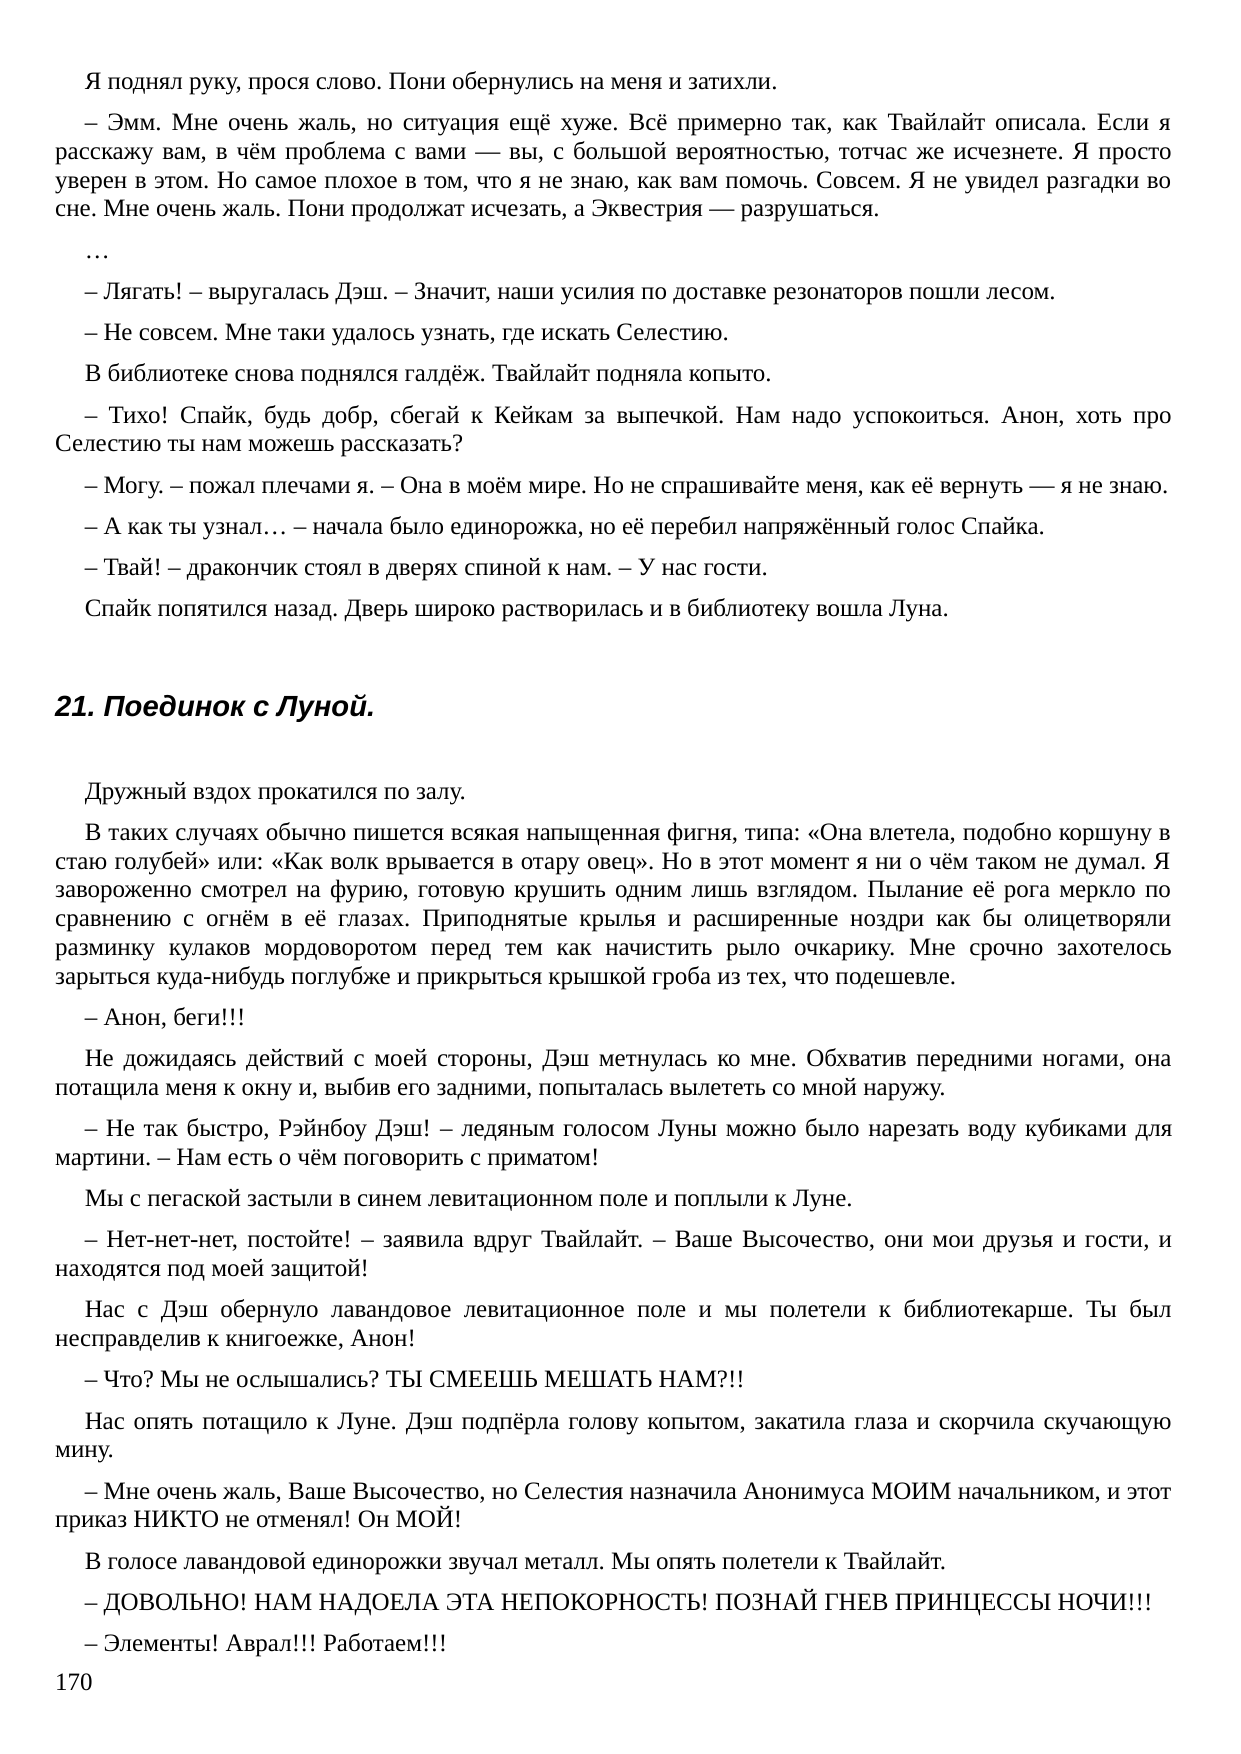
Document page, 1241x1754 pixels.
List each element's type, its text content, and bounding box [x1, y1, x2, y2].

text – Мне очень жаль, Ваше Высочество, но Селестия назначила Анонимуса МОИМ начальником, и этот приказ НИКТО не отменял! Он МОЙ! [55, 1476, 1173, 1533]
text Я поднял руку, прося слово. Пони обернулись на меня и затихли. [55, 66, 1173, 95]
text – ДОВОЛЬНО! НАМ НАДОЕЛА ЭТА НЕПОКОРНОСТЬ! ПОЗНАЙ ГНЕВ ПРИНЦЕССЫ НОЧИ!!! [55, 1587, 1173, 1616]
text Не дожидаясь действий с моей стороны, Дэш метнулась ко мне. Обхватив передними ногами, она потащила меня к окну и, выбив его задними, попыталась вылететь со мной наружу. [55, 1043, 1173, 1101]
text Нас опять потащило к Луне. Дэш подпёрла голову копытом, закатила глаза и скорчила скучающую мину. [55, 1406, 1173, 1463]
text Мы с пегаской застыли в синем левитационном поле и поплыли к Луне. [55, 1183, 1173, 1212]
text – Лягать! – выругалась Дэш. – Значит, наши усилия по доставке резонаторов пошли лесом. [55, 276, 1173, 305]
text Дружный вздох прокатился по залу. [55, 776, 1173, 804]
text – Твай! – дракончик стоял в дверях спиной к нам. – У нас гости. [55, 552, 1173, 581]
text Спайк попятился назад. Дверь широко растворилась и в библиотеку вошла Луна. [55, 593, 1173, 622]
text – Нет-нет-нет, постойте! – заявила вдруг Твайлайт. – Ваше Высочество, они мои друзья и гости, и находятся под моей защитой! [55, 1224, 1173, 1282]
text – Могу. – пожал плечами я. – Она в моём мире. Но не спрашивайте меня, как её вернуть — я не знаю. [55, 470, 1173, 498]
subtitle 21. Поединок с Луной. [55, 688, 1173, 722]
text – Эмм. Мне очень жаль, но ситуация ещё хуже. Всё примерно так, как Твайлайт описала. Если я расскажу вам, в чём проблема с вами — вы, с большой вероятностью, тотчас же исчезнете. Я просто уверен в этом. Но самое плохое в том, что я не знаю, как вам помочь. Совсем. Я не увидел разгадки во сне. Мне очень жаль. Пони продолжат исчезать, а Эквестрия — разрушаться. [55, 107, 1173, 222]
text – А как ты узнал… – начала было единорожка, но её перебил напряжённый голос Спайка. [55, 511, 1173, 540]
text … [55, 235, 1173, 263]
text В библиотеке снова поднялся галдёж. Твайлайт подняла копыто. [55, 358, 1173, 387]
text – Не так быстро, Рэйнбоу Дэш! – ледяным голосом Луны можно было нарезать воду кубиками для мартини. – Нам есть о чём поговорить с приматом! [55, 1113, 1173, 1171]
text В таких случаях обычно пишется всякая напыщенная фигня, типа: «Она влетела, подобно коршуну в стаю голубей» или: «Как волк врывается в отару овец». Но в этот момент я ни о чём таком не думал. Я завороженно смотрел на фурию, готовую крушить одним лишь взглядом. Пылание её рога меркло по сравнению с огнём в её глазах. Приподнятые крылья и расширенные ноздри как бы олицетворяли разминку кулаков мордоворотом перед тем как начистить рыло очкарику. Мне срочно захотелось зарыться куда-нибудь поглубже и прикрыться крышкой гроба из тех, что подешевле. [55, 817, 1173, 989]
text – Анон, беги!!! [55, 1002, 1173, 1031]
text Нас с Дэш обернуло лавандовое левитационное поле и мы полетели к библиотекарше. Ты был несправделив к книгоежке, Анон! [55, 1294, 1173, 1352]
text – Не совсем. Мне таки удалось узнать, где искать Селестию. [55, 317, 1173, 346]
text – Тихо! Спайк, будь добр, сбегай к Кейкам за выпечкой. Нам надо успокоиться. Анон, хоть про Селестию ты нам можешь рассказать? [55, 400, 1173, 457]
text – Что? Мы не ослышались? ТЫ СМЕЕШЬ МЕШАТЬ НАМ?!! [55, 1364, 1173, 1393]
text В голосе лавандовой единорожки звучал металл. Мы опять полетели к Твайлайт. [55, 1546, 1173, 1574]
text – Элементы! Аврал!!! Работаем!!! [55, 1628, 1173, 1657]
